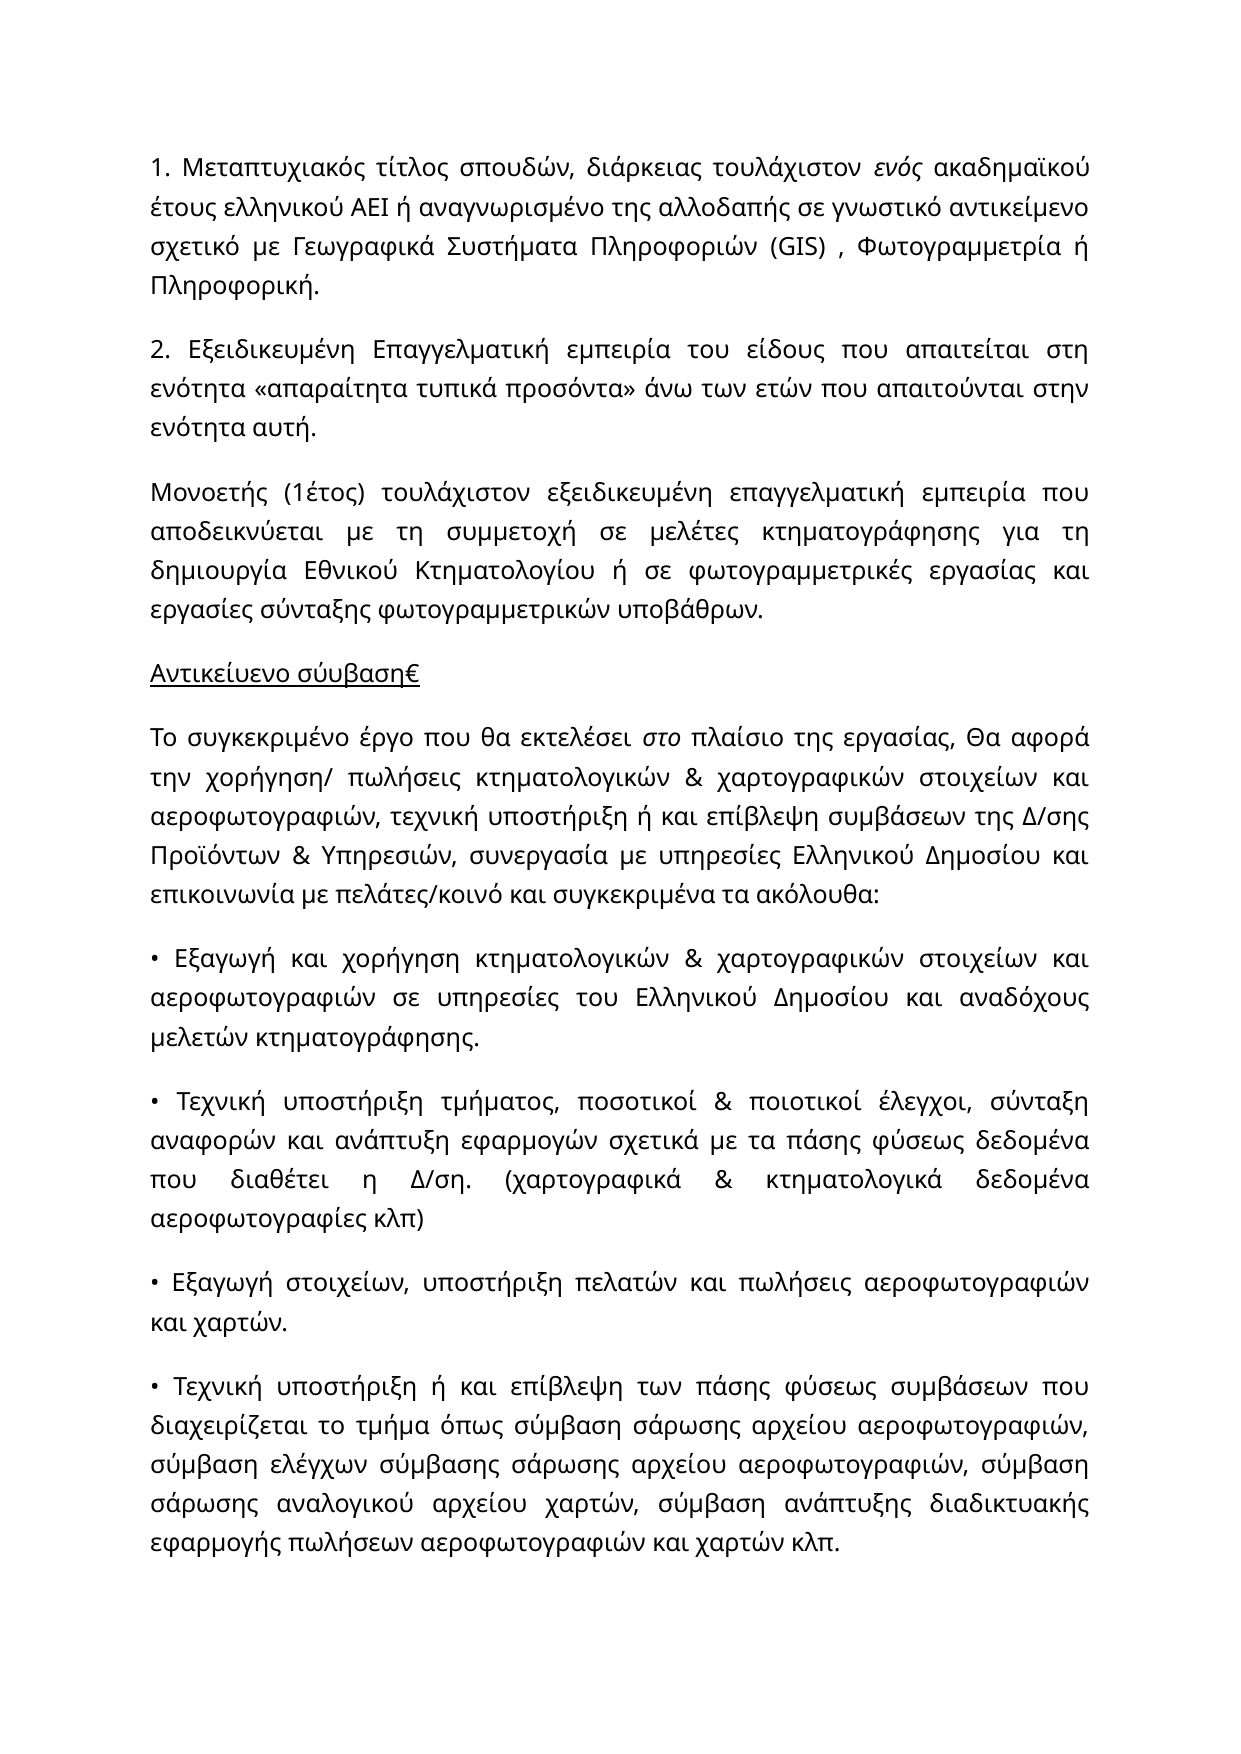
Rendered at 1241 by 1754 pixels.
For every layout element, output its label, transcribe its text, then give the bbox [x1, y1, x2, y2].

text Μονοετής (1έτος) τουλάχιστον εξειδικευμένη επαγγελματική εμπειρία που αποδεικνύεται με τη συμμετοχή σε μελέτες κτηματογράφησης για τη δημιουργία Εθνικού Κτηματολογίου ή σε φωτογραμμετρικές εργασίας και εργασίες σύνταξης φωτογραμμετρικών υποβάθρων. [150, 474, 1090, 626]
text 1. Μεταπτυχιακός τίτλος σπουδών, διάρκειας τουλάχιστον ενός ακαδημαϊκού έτους ελληνικού ΑΕΙ ή αναγνωρισμένο της αλλοδαπής σε γνωστικό αντικείμενο σχετικό με Γεωγραφικά Συστήματα Πληροφοριών (GIS) , Φωτογραμμετρία ή Πληροφορική. [150, 150, 1090, 302]
text • Τεχνική υποστήριξη τμήματος, ποσοτικοί & ποιοτικοί έλεγχοι, σύνταξη αναφορών και ανάπτυξη εφαρμογών σχετικά με τα πάσης φύσεως δεδομένα που διαθέτει η Δ/ση. (χαρτογραφικά & κτηματολογικά δεδομένα αεροφωτογραφίες κλπ) [150, 1083, 1090, 1235]
text Αντικείυενο σύυβαση€ [150, 656, 1090, 690]
text Το συγκεκριμένο έργο που θα εκτελέσει στο πλαίσιο της εργασίας, Θα αφορά την χορήγηση/ πωλήσεις κτηματολογικών & χαρτογραφικών στοιχείων και αεροφωτογραφιών, τεχνική υποστήριξη ή και επίβλεψη συμβάσεων της Δ/σης Προϊόντων & Υπηρεσιών, συνεργασία με υπηρεσίες Ελληνικού Δημοσίου και επικοινωνία με πελάτες/κοινό και συγκεκριμένα τα ακόλουθα: [150, 720, 1090, 911]
text • Εξαγωγή και χορήγηση κτηματολογικών & χαρτογραφικών στοιχείων και αεροφωτογραφιών σε υπηρεσίες του Ελληνικού Δημοσίου και αναδόχους μελετών κτηματογράφησης. [150, 941, 1090, 1053]
text • Εξαγωγή στοιχείων, υποστήριξη πελατών και πωλήσεις αεροφωτογραφιών και χαρτών. [150, 1265, 1090, 1338]
text 2. Εξειδικευμένη Επαγγελματική εμπειρία του είδους που απαιτείται στη ενότητα «απαραίτητα τυπικά προσόντα» άνω των ετών που απαιτούνται στην ενότητα αυτή. [150, 332, 1090, 444]
text • Τεχνική υποστήριξη ή και επίβλεψη των πάσης φύσεως συμβάσεων που διαχειρίζεται το τμήμα όπως σύμβαση σάρωσης αρχείου αεροφωτογραφιών, σύμβαση ελέγχων σύμβασης σάρωσης αρχείου αεροφωτογραφιών, σύμβαση σάρωσης αναλογικού αρχείου χαρτών, σύμβαση ανάπτυξης διαδικτυακής εφαρμογής πωλήσεων αεροφωτογραφιών και χαρτών κλπ. [150, 1368, 1090, 1559]
